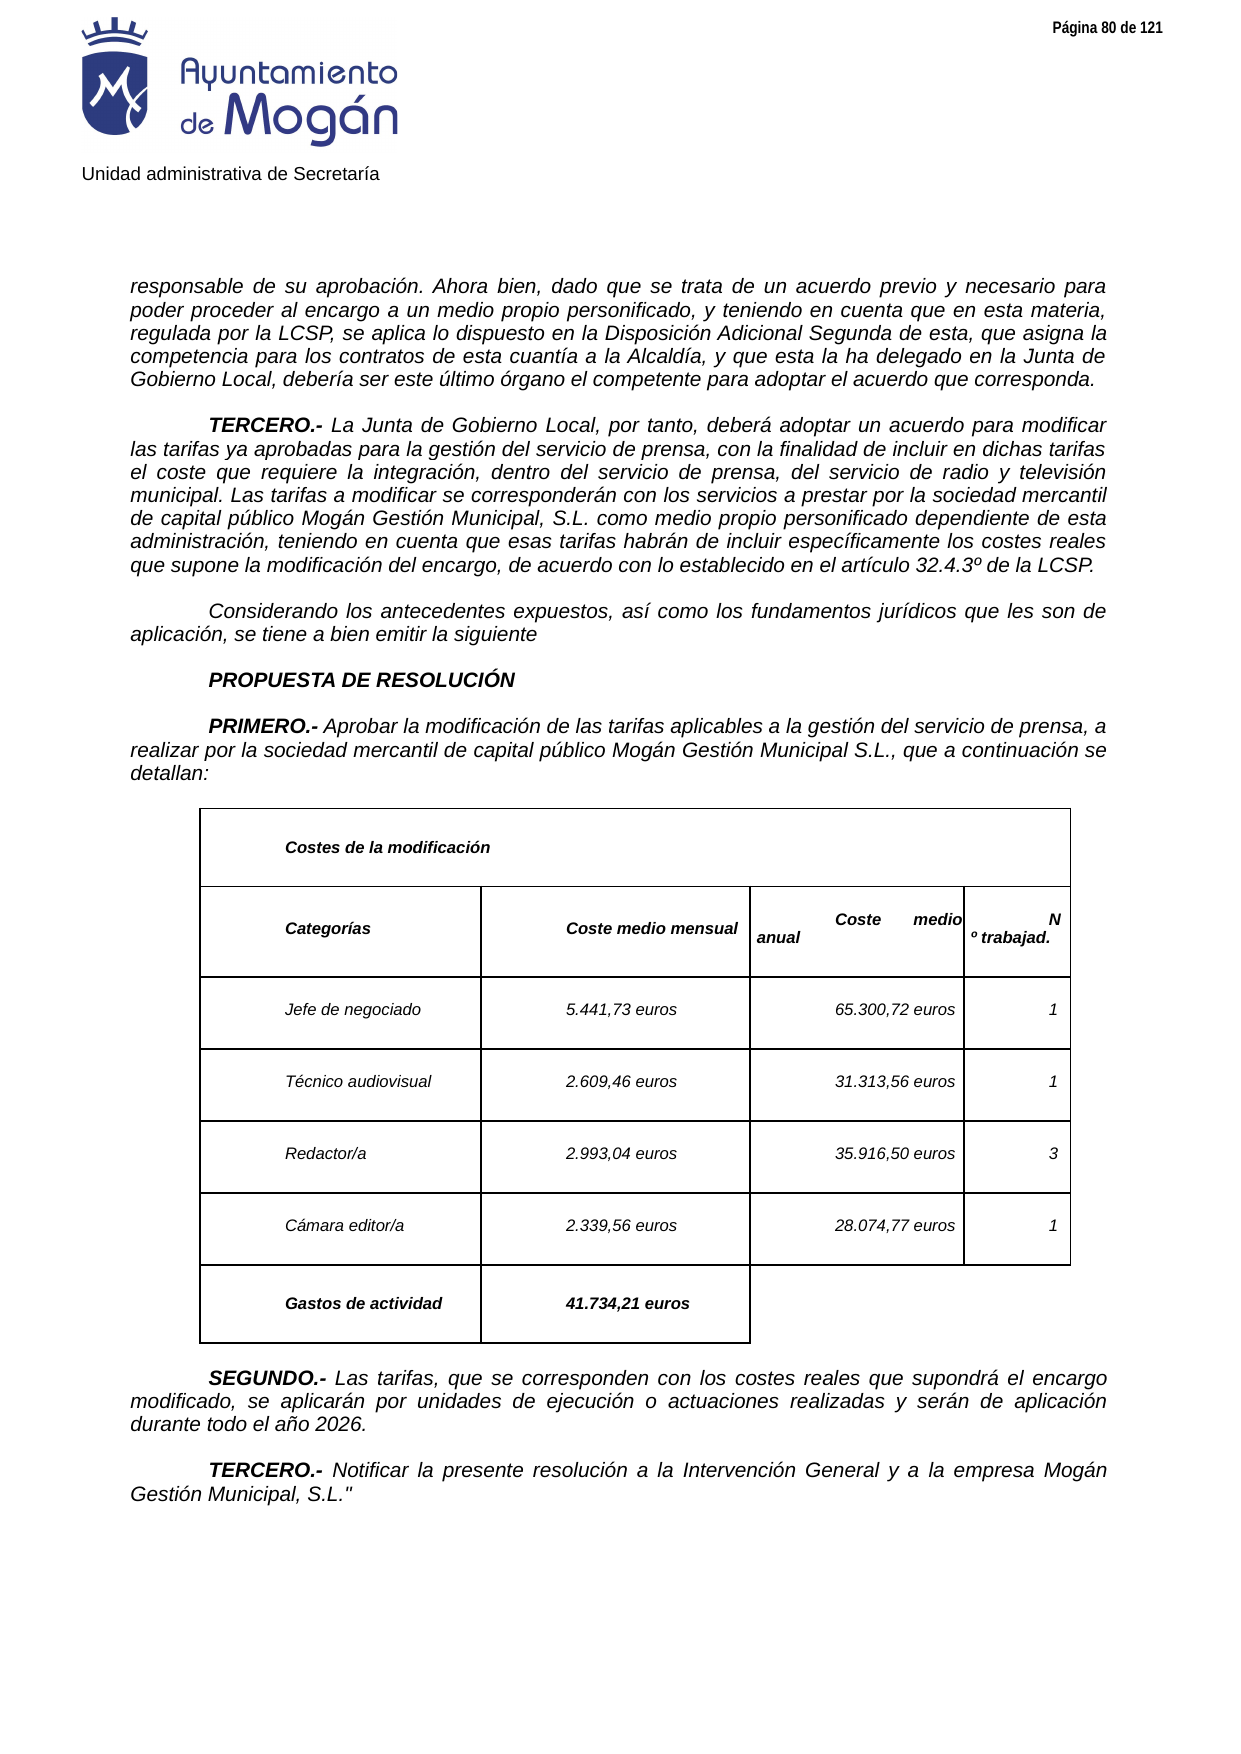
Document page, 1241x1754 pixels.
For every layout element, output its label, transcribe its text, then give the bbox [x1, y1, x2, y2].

table_cell [964, 1266, 1070, 1342]
table_header Costes de la modificación [201, 809, 1070, 886]
table_cell Gastos de actividad [201, 1266, 480, 1342]
table_cell Cámara editor/a [201, 1194, 480, 1264]
table_cell 1 [965, 1194, 1070, 1264]
text PROPUESTA DE RESOLUCIÓN [130, 669, 1110, 692]
table_cell 41.734,21 euros [482, 1266, 749, 1342]
table_cell 2.609,46 euros [482, 1050, 749, 1120]
table_cell 5.441,73 euros [482, 978, 749, 1048]
table_cell Jefe de negociado [201, 978, 480, 1048]
text TERCERO.- La Junta de Gobierno Local, por tanto, deberá adoptar un acuerdo para modificar las tarifas ya aprobadas para la gestión del servicio de prensa, con la finalidad de incluir en dichas tarifas el coste que requiere la integración, dentro del servicio de prensa, del servicio de radio y televisión municipal. Las tarifas a modificar se corresponderán con los servicios a prestar por la sociedad mercantil de capital público Mogán Gestión Municipal, S.L. como medio propio personificado dependiente de esta administración, teniendo en cuenta que esas tarifas habrán de incluir específicamente los costes reales que supone la modificación del encargo, de acuerdo con lo establecido en el artículo 32.4.3º de la LCSP. [130, 414, 1110, 577]
table_cell 1 [965, 1050, 1070, 1120]
table_cell [751, 1266, 964, 1342]
table_cell 2.339,56 euros [482, 1194, 749, 1264]
table_cell Nº trabajad. [965, 887, 1070, 976]
table_cell Redactor/a [201, 1122, 480, 1192]
table_cell 1 [965, 978, 1070, 1048]
text TERCERO.- Notificar la presente resolución a la Intervención General y a la empresa Mogán Gestión Municipal, S.L." [130, 1459, 1110, 1506]
table_cell Técnico audiovisual [201, 1050, 480, 1120]
table_cell Coste medio mensual [482, 887, 749, 976]
table_cell 2.993,04 euros [482, 1122, 749, 1192]
text Considerando los antecedentes expuestos, así como los fundamentos jurídicos que les son de aplicación, se tiene a bien emitir la siguiente [130, 599, 1110, 646]
table_cell Coste medio anual [751, 887, 963, 976]
text PRIMERO.- Aprobar la modificación de las tarifas aplicables a la gestión del servicio de prensa, a realizar por la sociedad mercantil de capital público Mogán Gestión Municipal S.L., que a continuación se detallan: [130, 715, 1110, 785]
table_cell 3 [965, 1122, 1070, 1192]
table_cell 65.300,72 euros [751, 978, 963, 1048]
picture [81, 17, 398, 153]
table_cell 31.313,56 euros [751, 1050, 963, 1120]
table_cell Categorías [201, 887, 480, 976]
text responsable de su aprobación. Ahora bien, dado que se trata de un acuerdo previo y necesario para poder proceder al encargo a un medio propio personificado, y teniendo en cuenta que en esta materia, regulada por la LCSP, se aplica lo dispuesto en la Disposición Adicional Segunda de esta, que asigna la competencia para los contratos de esta cuantía a la Alcaldía, y que esta la ha delegado en la Junta de Gobierno Local, debería ser este último órgano el competente para adoptar el acuerdo que corresponda. [130, 275, 1110, 391]
table_cell 28.074,77 euros [751, 1194, 963, 1264]
text SEGUNDO.- Las tarifas, que se corresponden con los costes reales que supondrá el encargo modificado, se aplicarán por unidades de ejecución o actuaciones realizadas y serán de aplicación durante todo el año 2026. [130, 1366, 1110, 1436]
table_cell 35.916,50 euros [751, 1122, 963, 1192]
